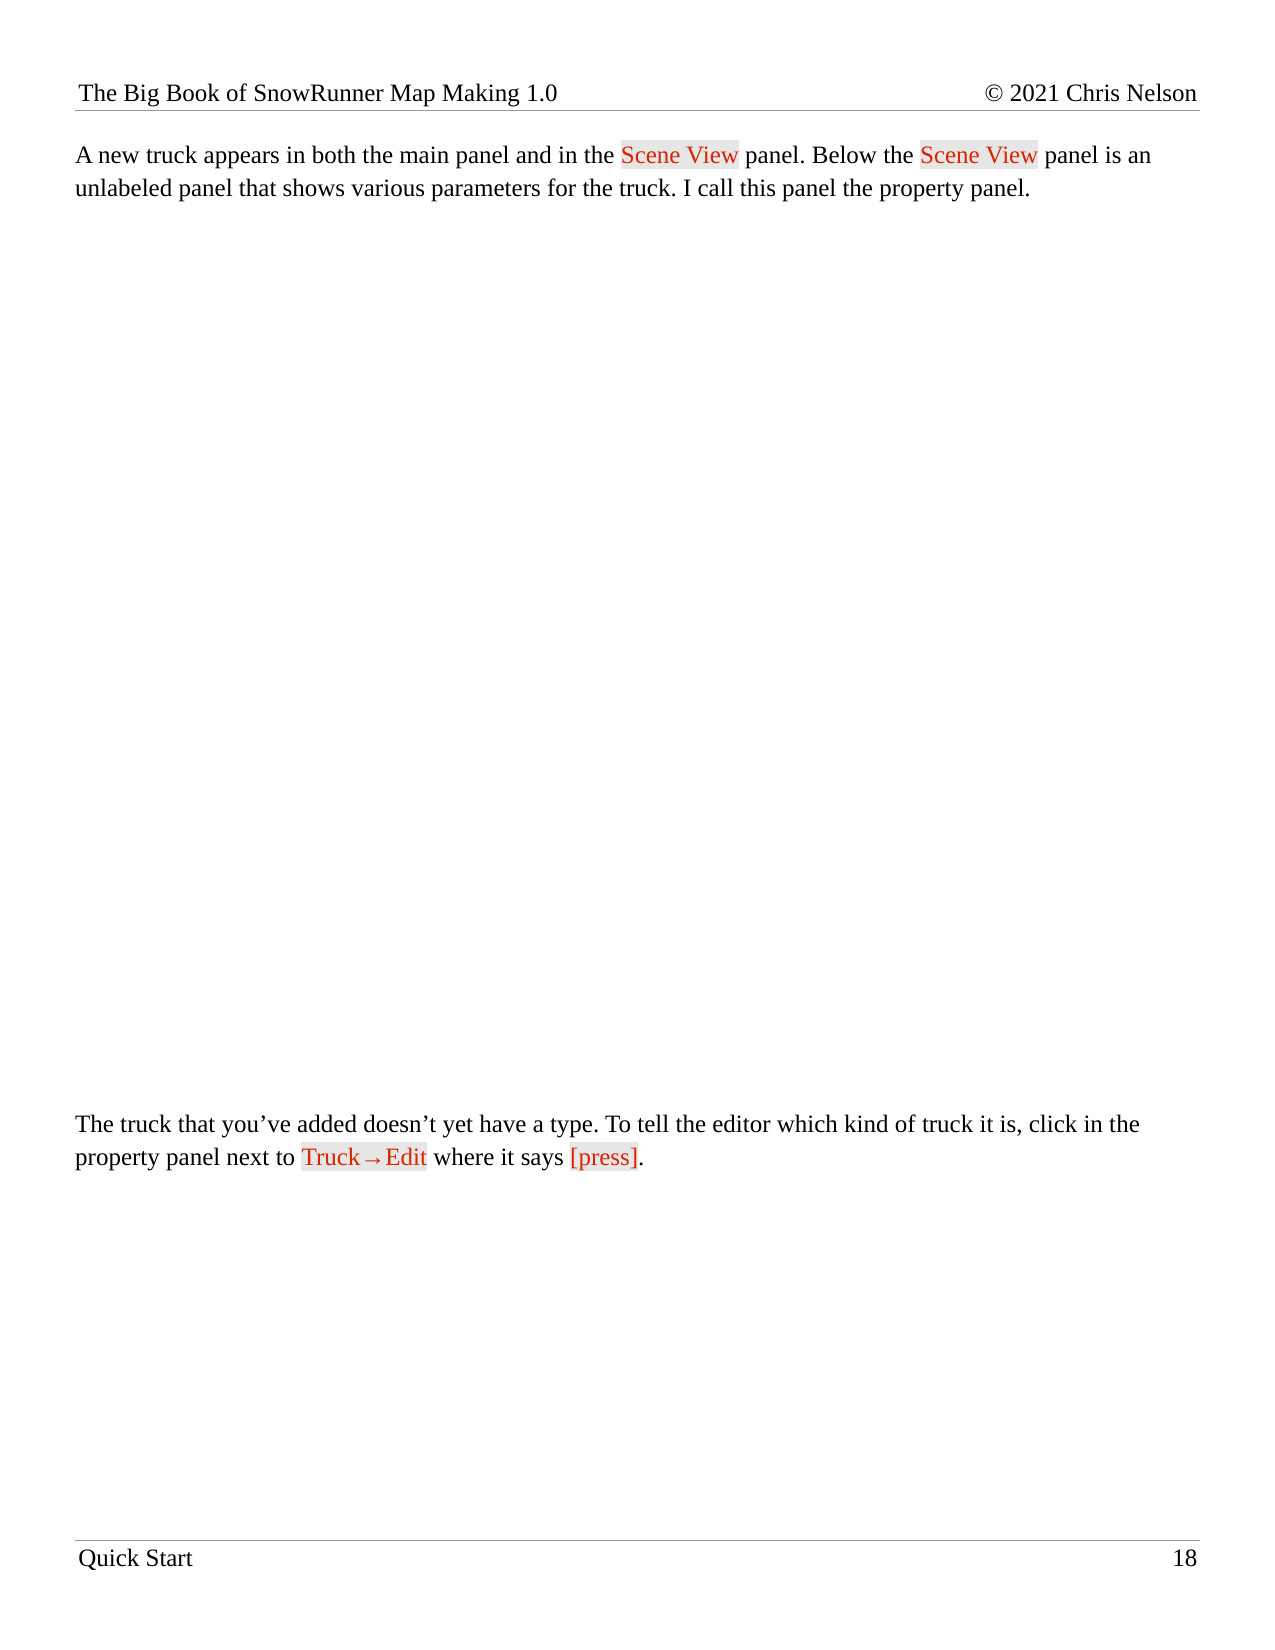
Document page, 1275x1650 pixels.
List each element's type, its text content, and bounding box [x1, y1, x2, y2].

text A new truck appears in both the main panel and in the Scene View panel. Below the Scene View panel is an unlabeled panel that shows various parameters for the truck. I call this panel the property panel. [75, 140, 1200, 202]
text The truck that you’ve added doesn’t yet have a type. To tell the editor which kind of truck it is, click in the property panel next to Truck→Edit where it says [press]. [75, 1109, 1200, 1171]
